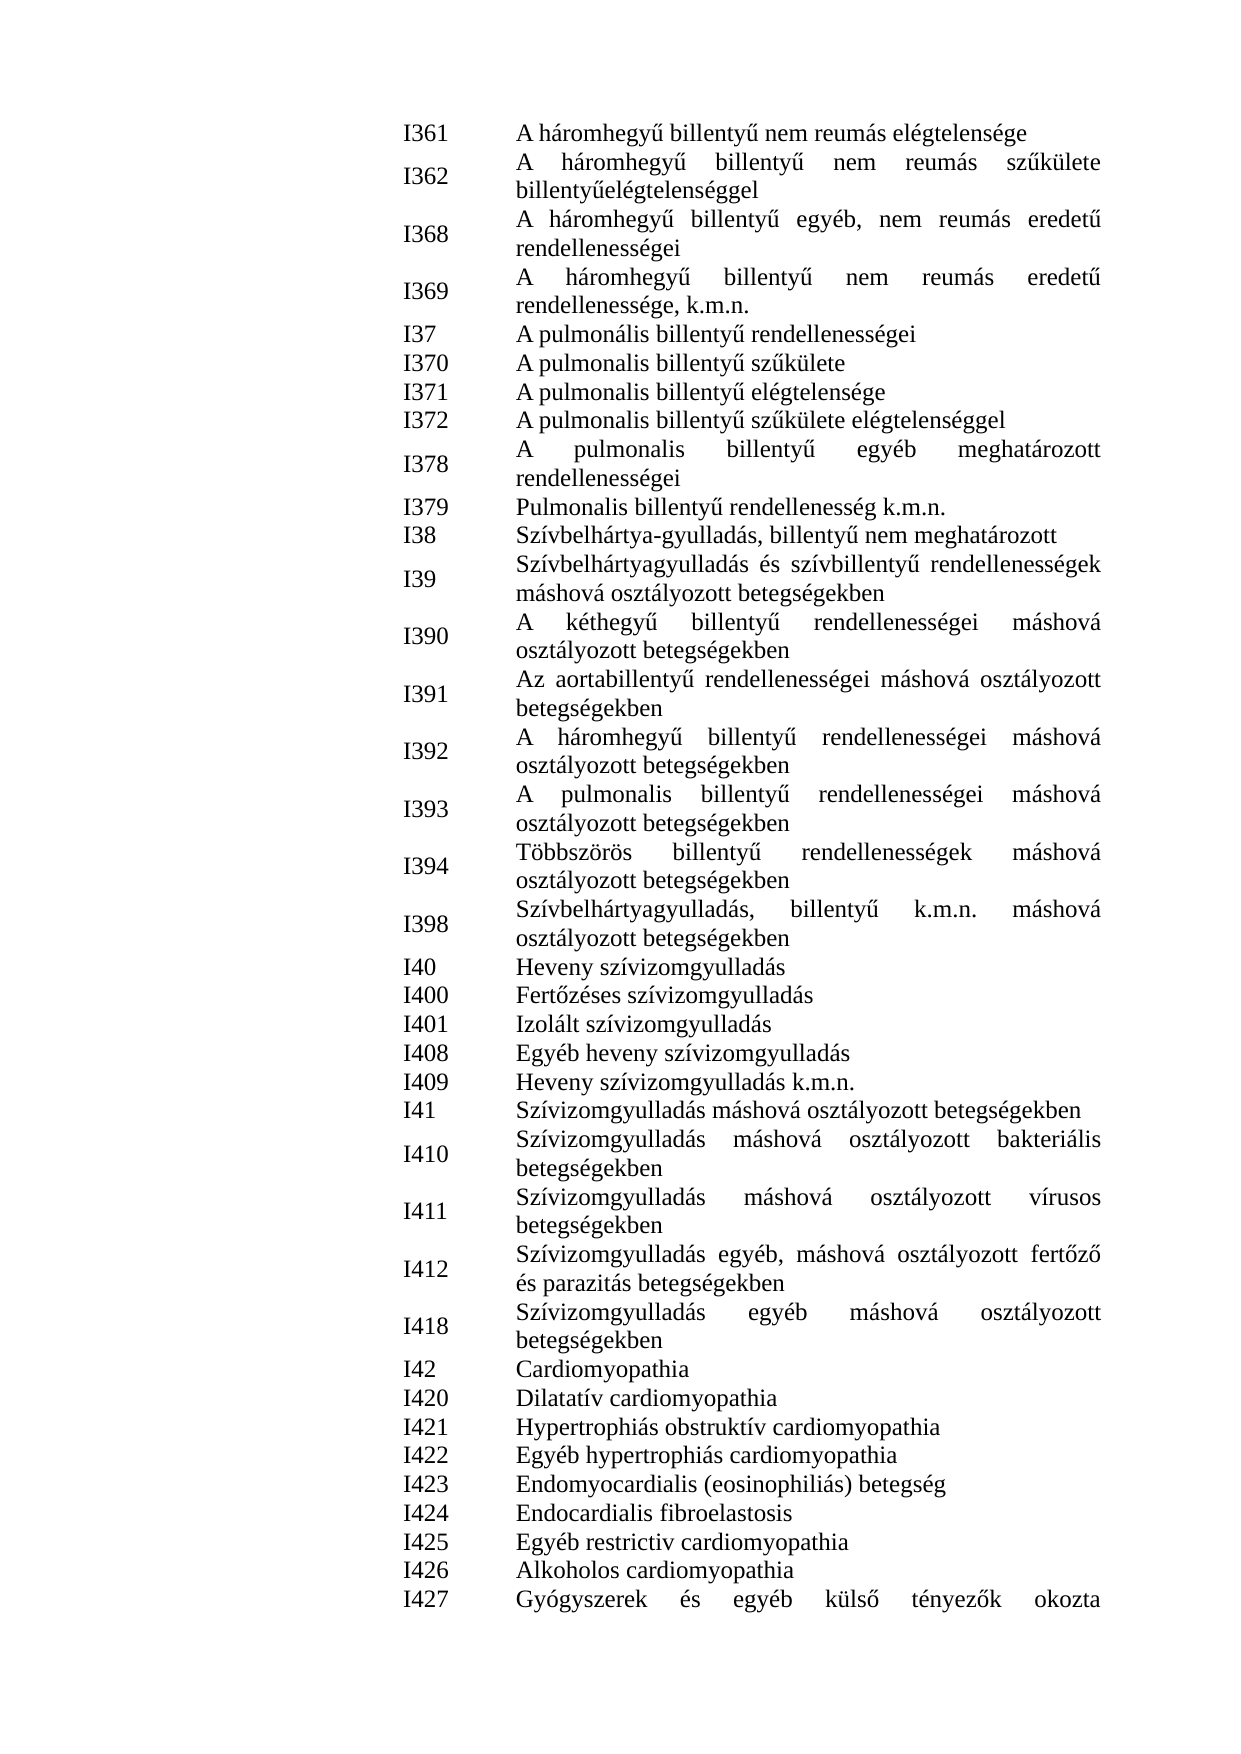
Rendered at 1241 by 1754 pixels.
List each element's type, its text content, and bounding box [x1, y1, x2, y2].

table_cell [118, 1441, 403, 1469]
table_cell Egyéb restrictiv cardiomyopathia [516, 1527, 1101, 1556]
table_cell A háromhegyű billentyű nem reumás eredetű rendellenessége, k.m.n. [516, 262, 1101, 319]
table_cell [118, 1498, 403, 1527]
table_cell [1101, 492, 1122, 521]
table_cell [118, 1469, 403, 1498]
table_cell I426 [403, 1556, 516, 1584]
table_cell I424 [403, 1498, 516, 1527]
table_cell Szívizomgyulladás máshová osztályozott vírusos betegségekben [516, 1182, 1101, 1239]
table_cell I370 [403, 348, 516, 377]
table_cell [1101, 118, 1122, 147]
table_cell I392 [403, 722, 516, 779]
table_cell I41 [403, 1096, 516, 1124]
table_cell Endomyocardialis (eosinophiliás) betegség [516, 1469, 1101, 1498]
table_cell I369 [403, 262, 516, 319]
table_cell Pulmonalis billentyű rendellenesség k.m.n. [516, 492, 1101, 521]
table_cell I361 [403, 118, 516, 147]
table_cell [118, 377, 403, 406]
table_cell [1101, 779, 1122, 837]
table_cell I379 [403, 492, 516, 521]
table_cell [118, 204, 403, 262]
table_cell [118, 664, 403, 722]
table_cell Szívbelhártyagyulladás és szívbillentyű rendellenességek máshová osztályozott betegségekben [516, 549, 1101, 607]
table_cell [1101, 406, 1122, 434]
table_cell A pulmonalis billentyű rendellenességei máshová osztályozott betegségekben [516, 779, 1101, 837]
table_cell [118, 348, 403, 377]
table_cell I423 [403, 1469, 516, 1498]
table_cell [118, 894, 403, 952]
table_cell [118, 779, 403, 837]
table_cell Szívizomgyulladás egyéb, máshová osztályozott fertőző és parazitás betegségekben [516, 1239, 1101, 1297]
table_cell [118, 1067, 403, 1096]
table_cell Többszörös billentyű rendellenességek máshová osztályozott betegségekben [516, 837, 1101, 894]
table_cell [1101, 1038, 1122, 1067]
table_cell [118, 981, 403, 1009]
table_cell [118, 837, 403, 894]
table_cell [1101, 1383, 1122, 1412]
table_cell I390 [403, 607, 516, 664]
table_cell [1101, 837, 1122, 894]
table_cell Szívizomgyulladás máshová osztályozott betegségekben [516, 1096, 1101, 1124]
table_cell [1101, 377, 1122, 406]
table_cell [118, 1383, 403, 1412]
table_cell I401 [403, 1009, 516, 1038]
table_cell [118, 1354, 403, 1383]
table_cell [1101, 1584, 1122, 1613]
table_cell [1101, 1441, 1122, 1469]
table_cell I412 [403, 1239, 516, 1297]
table_cell I40 [403, 952, 516, 981]
table_cell I409 [403, 1067, 516, 1096]
table_cell [1101, 1096, 1122, 1124]
table_cell A háromhegyű billentyű egyéb, nem reumás eredetű rendellenességei [516, 204, 1101, 262]
table_cell Egyéb hypertrophiás cardiomyopathia [516, 1441, 1101, 1469]
table_cell I39 [403, 549, 516, 607]
table_cell A pulmonalis billentyű elégtelensége [516, 377, 1101, 406]
table_cell Dilatatív cardiomyopathia [516, 1383, 1101, 1412]
table_cell Szívbelhártyagyulladás, billentyű k.m.n. máshová osztályozott betegségekben [516, 894, 1101, 952]
table_cell [1101, 1009, 1122, 1038]
table_cell A háromhegyű billentyű nem reumás szűkülete billentyűelégtelenséggel [516, 147, 1101, 204]
table_cell Alkoholos cardiomyopathia [516, 1556, 1101, 1584]
table_cell [118, 1297, 403, 1354]
table_cell [118, 1584, 403, 1613]
table_cell Egyéb heveny szívizomgyulladás [516, 1038, 1101, 1067]
table_cell I368 [403, 204, 516, 262]
table_cell [118, 406, 403, 434]
table_cell [1101, 1124, 1122, 1182]
table_cell [118, 952, 403, 981]
table_cell [1101, 1469, 1122, 1498]
table_cell [1101, 1239, 1122, 1297]
table_cell [1101, 981, 1122, 1009]
table_cell I362 [403, 147, 516, 204]
table_cell [1101, 1556, 1122, 1584]
table_cell I37 [403, 319, 516, 348]
table_cell [1101, 607, 1122, 664]
table_cell [1101, 722, 1122, 779]
table_cell I38 [403, 521, 516, 549]
table_cell [118, 607, 403, 664]
table_cell [1101, 952, 1122, 981]
table_cell Szívizomgyulladás egyéb máshová osztályozott betegségekben [516, 1297, 1101, 1354]
table_cell Endocardialis fibroelastosis [516, 1498, 1101, 1527]
table_cell I393 [403, 779, 516, 837]
table_cell [118, 549, 403, 607]
table_cell Az aortabillentyű rendellenességei máshová osztályozott betegségekben [516, 664, 1101, 722]
table_cell [118, 722, 403, 779]
table_cell Szívizomgyulladás máshová osztályozott bakteriális betegségekben [516, 1124, 1101, 1182]
table_cell [1101, 1297, 1122, 1354]
table_cell [118, 1556, 403, 1584]
table_cell [118, 1527, 403, 1556]
table_cell I400 [403, 981, 516, 1009]
table_cell I422 [403, 1441, 516, 1469]
table_cell I398 [403, 894, 516, 952]
table_cell I418 [403, 1297, 516, 1354]
table_cell I371 [403, 377, 516, 406]
table_cell I394 [403, 837, 516, 894]
table_cell Izolált szívizomgyulladás [516, 1009, 1101, 1038]
table_cell Szívbelhártya-gyulladás, billentyű nem meghatározott [516, 521, 1101, 549]
table_cell I421 [403, 1412, 516, 1441]
table_cell A háromhegyű billentyű nem reumás elégtelensége [516, 118, 1101, 147]
table_cell I378 [403, 434, 516, 492]
table_cell A kéthegyű billentyű rendellenességei máshová osztályozott betegségekben [516, 607, 1101, 664]
table_cell A pulmonalis billentyű szűkülete [516, 348, 1101, 377]
table_cell [118, 521, 403, 549]
table_cell [118, 1182, 403, 1239]
table_cell I427 [403, 1584, 516, 1613]
table_cell I42 [403, 1354, 516, 1383]
table_cell A háromhegyű billentyű rendellenességei máshová osztályozott betegségekben [516, 722, 1101, 779]
table_cell I408 [403, 1038, 516, 1067]
table_cell [1101, 262, 1122, 319]
table_cell [1101, 1498, 1122, 1527]
table_cell [118, 1124, 403, 1182]
table_cell Heveny szívizomgyulladás k.m.n. [516, 1067, 1101, 1096]
table_cell Hypertrophiás obstruktív cardiomyopathia [516, 1412, 1101, 1441]
table_cell Cardiomyopathia [516, 1354, 1101, 1383]
table_cell [1101, 1067, 1122, 1096]
table_cell [1101, 204, 1122, 262]
table_cell [1101, 1182, 1122, 1239]
table_cell [118, 262, 403, 319]
table_cell I420 [403, 1383, 516, 1412]
table_cell A pulmonális billentyű rendellenességei [516, 319, 1101, 348]
table_cell I372 [403, 406, 516, 434]
table_cell [1101, 434, 1122, 492]
table_cell I410 [403, 1124, 516, 1182]
table_cell [118, 1096, 403, 1124]
table_cell [118, 1009, 403, 1038]
table_cell [118, 319, 403, 348]
table_cell I411 [403, 1182, 516, 1239]
table_cell [1101, 1412, 1122, 1441]
table_cell [1101, 348, 1122, 377]
table_cell [1101, 1527, 1122, 1556]
table_cell Heveny szívizomgyulladás [516, 952, 1101, 981]
table_cell [118, 1239, 403, 1297]
table_cell [1101, 521, 1122, 549]
table_cell Gyógyszerek és egyéb külső tényezők okozta [516, 1584, 1101, 1613]
table_cell [1101, 319, 1122, 348]
table_cell [118, 118, 403, 147]
table_cell [118, 434, 403, 492]
table_cell Fertőzéses szívizomgyulladás [516, 981, 1101, 1009]
table_cell [118, 147, 403, 204]
table_cell [1101, 894, 1122, 952]
table_cell [1101, 664, 1122, 722]
table_cell [1101, 147, 1122, 204]
table_cell I391 [403, 664, 516, 722]
table_cell [118, 1412, 403, 1441]
table_cell A pulmonalis billentyű szűkülete elégtelenséggel [516, 406, 1101, 434]
table_cell [118, 1038, 403, 1067]
table_cell [1101, 549, 1122, 607]
table_cell [1101, 1354, 1122, 1383]
table_cell [118, 492, 403, 521]
table_cell I425 [403, 1527, 516, 1556]
table_cell A pulmonalis billentyű egyéb meghatározott rendellenességei [516, 434, 1101, 492]
